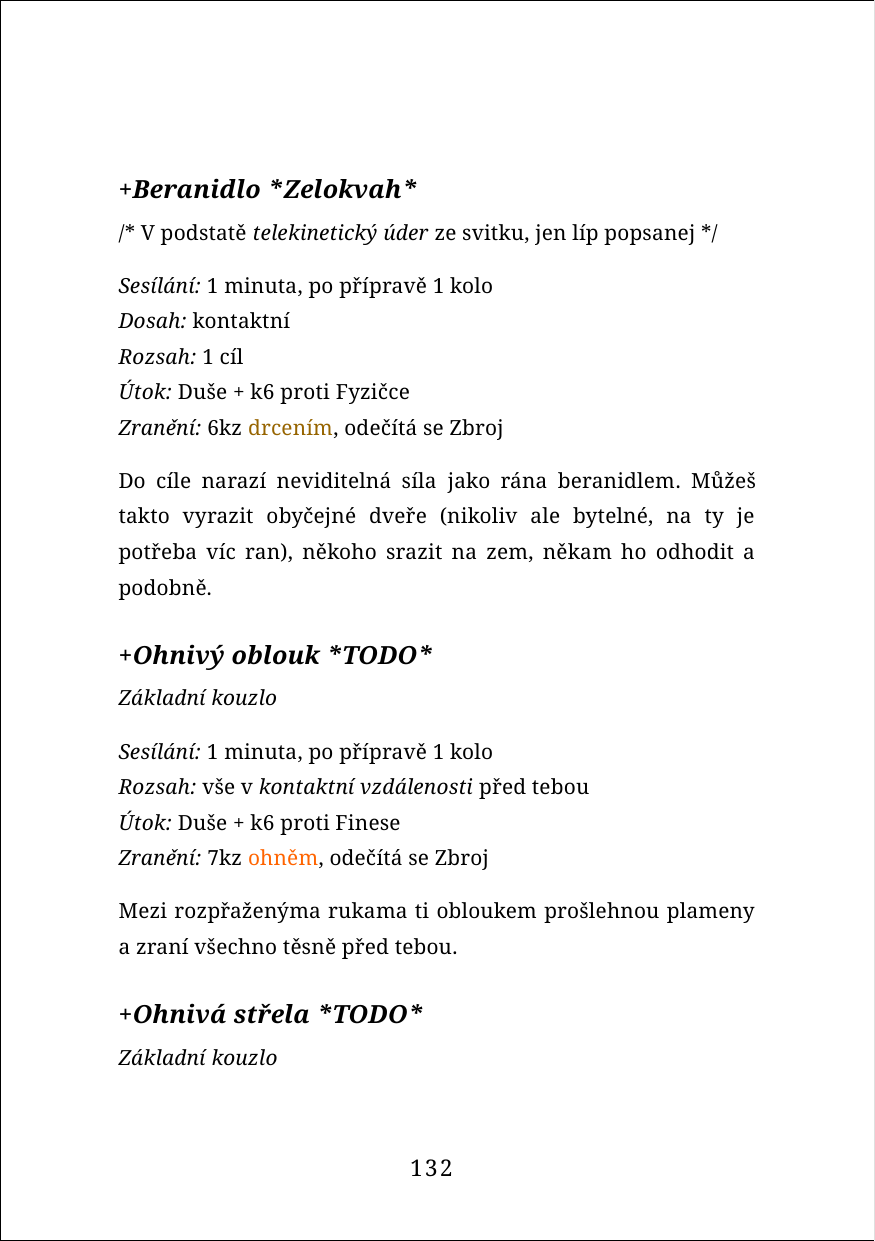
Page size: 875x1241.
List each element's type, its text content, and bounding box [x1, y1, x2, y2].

text Sesílání: 1 minuta, po přípravě 1 kolo Rozsah: vše v kontaktní vzdálenosti před tebou Útok: Duše + k6 proti Finese Zranění: 7kz ohněm, odečítá se Zbroj [118, 737, 756, 872]
subtitle +Ohnivý oblouk *TODO* [118, 638, 756, 672]
text Základní kouzlo [118, 1043, 756, 1071]
subtitle +Ohnivá střela *TODO* [118, 997, 756, 1031]
text Sesílání: 1 minuta, po přípravě 1 kolo Dosah: kontaktní Rozsah: 1 cíl Útok: Duše + k6 proti Fyzičce Zranění: 6kz drcením, odečítá se Zbroj [118, 271, 756, 441]
subtitle +Beranidlo *Zelokvah* [118, 172, 756, 206]
text Mezi rozpřaženýma rukama ti obloukem prošlehnou plameny a zraní všechno těsně před tebou. [118, 897, 756, 961]
text /* V podstatě telekinetický úder ze svitku, jen líp popsanej */ [118, 218, 756, 246]
text Do cíle narazí neviditelná síla jako rána beranidlem. Můžeš takto vyrazit obyčejné dveře (nikoliv ale bytelné, na ty je potřeba víc ran), někoho srazit na zem, někam ho odhodit a podobně. [118, 466, 756, 601]
text Základní kouzlo [118, 683, 756, 712]
